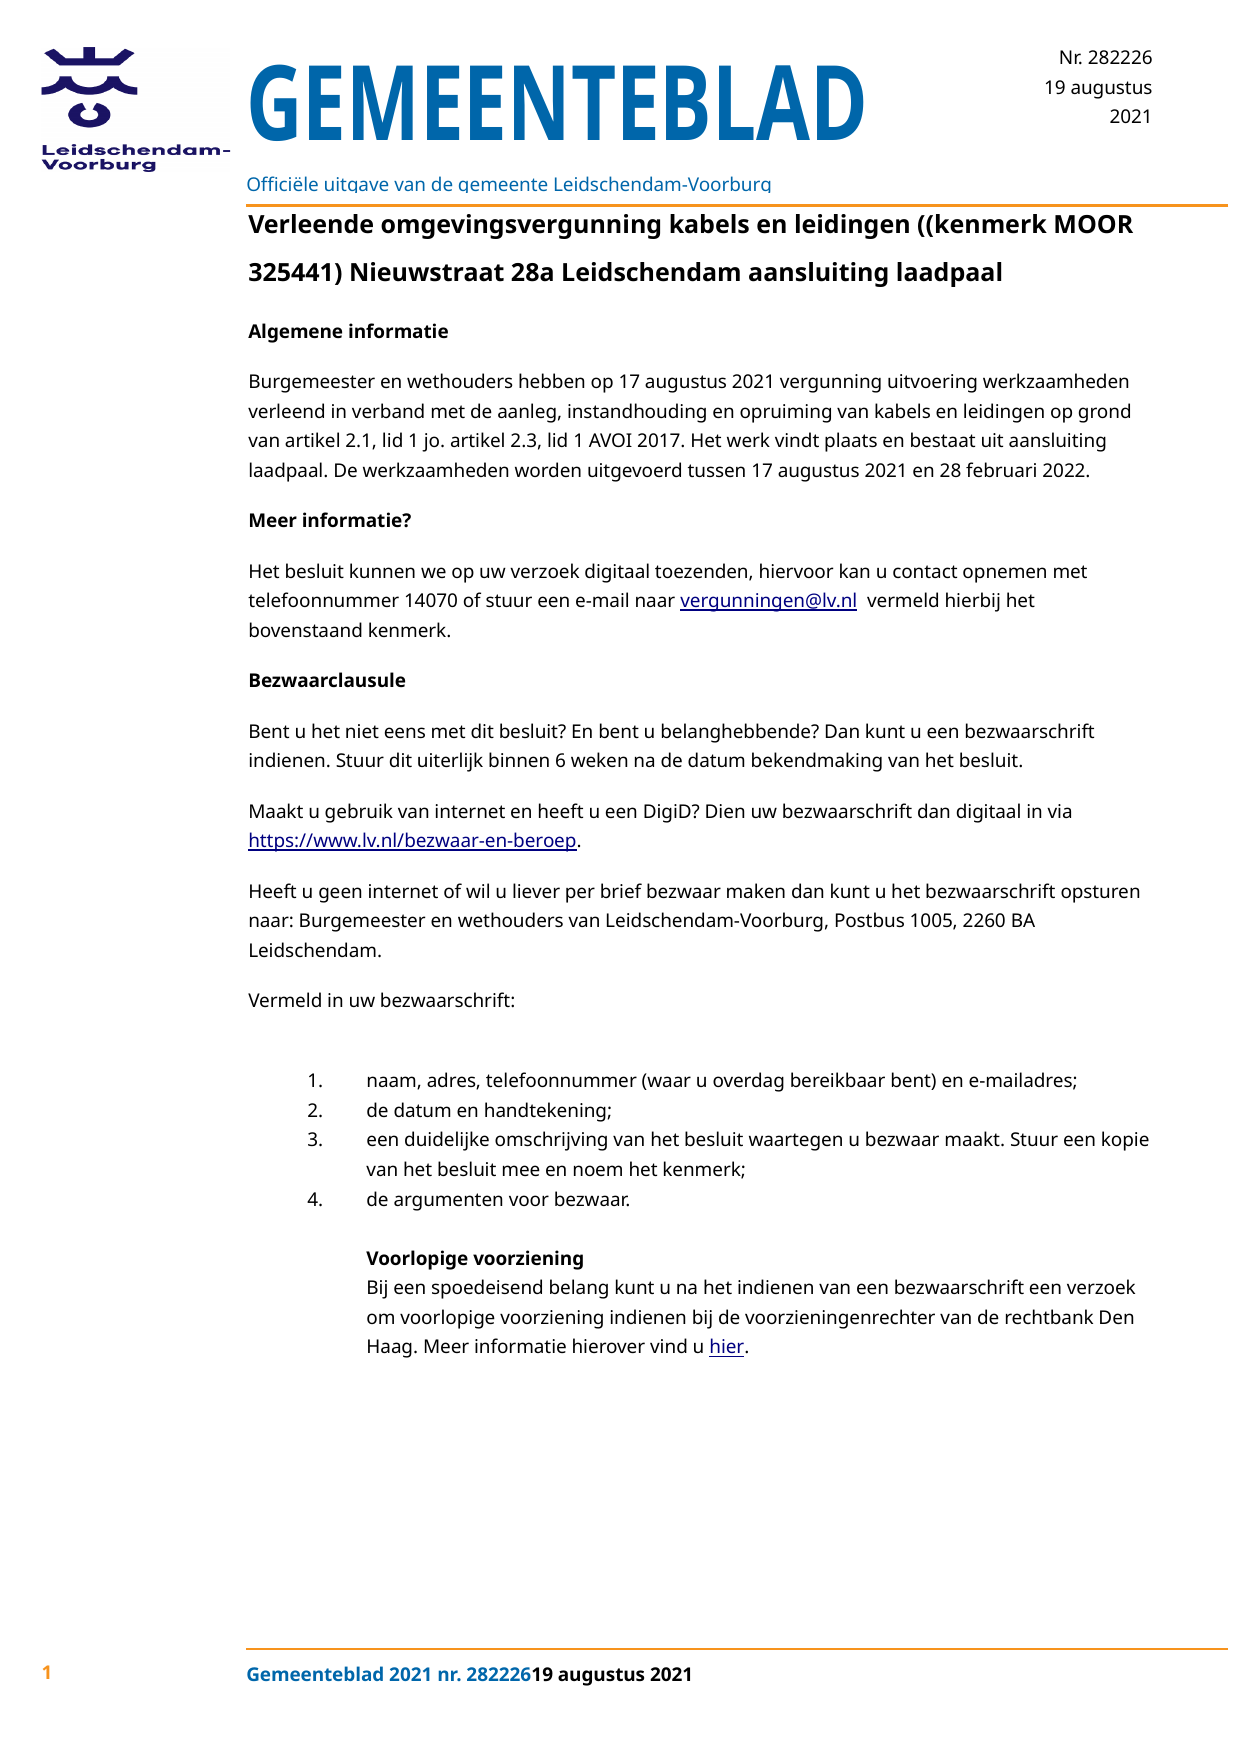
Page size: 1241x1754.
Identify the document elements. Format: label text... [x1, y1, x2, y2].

list de argumenten voor bezwaar. [307, 1186, 1152, 1212]
list Bij een spoedeisend belang kunt u na het indienen van een bezwaarschrift een verzoek om voorlopige voorziening indienen bij de voorzieningenrechter van de rechtbank Den Haag. Meer informatie hierover vind u hier. [307, 1274, 1152, 1359]
picture [41, 47, 231, 172]
text Burgemeester en wethouders hebben op 17 augustus 2021 vergunning uitvoering werkzaamheden verleend in verband met de aanleg, instandhouding en opruiming van kabels en leidingen op grond van artikel 2.1, lid 1 jo. artikel 2.3, lid 1 AVOI 2017. Het werk vindt plaats en bestaat uit aansluiting laadpaal. De werkzaamheden worden uitgevoerd tussen 17 augustus 2021 en 28 februari 2022. [248, 368, 1152, 483]
text Algemene informatie [248, 318, 1152, 344]
list de datum en handtekening; [307, 1097, 1152, 1123]
list Voorlopige voorziening [307, 1245, 1152, 1271]
text Verleende omgevingsvergunning kabels en leidingen ((kenmerk MOOR 325441) Nieuwstraat 28a Leidschendam aansluiting laadpaal [248, 207, 1152, 288]
text Het besluit kunnen we op uw verzoek digitaal toezenden, hiervoor kan u contact opnemen met telefoonnummer 14070 of stuur een e-mail naar vergunningen@lv.nl vermeld hierbij het bovenstaand kenmerk. [248, 558, 1152, 643]
text Heeft u geen internet of wil u liever per brief bezwaar maken dan kunt u het bezwaarschrift opsturen naar: Burgemeester en wethouders van Leidschendam-Voorburg, Postbus 1005, 2260 BA Leidschendam. [248, 878, 1152, 963]
text Maakt u gebruik van internet en heeft u een DigiD? Dien uw bezwaarschrift dan digitaal in via https://www.lv.nl/bezwaar-en-beroep. [248, 798, 1152, 853]
list naam, adres, telefoonnummer (waar u overdag bereikbaar bent) en e-mailadres; [307, 1067, 1152, 1093]
text Vermeld in uw bezwaarschrift: [248, 987, 1152, 1013]
text Meer informatie? [248, 507, 1152, 533]
text Bezwaarclausule [248, 667, 1152, 693]
list een duidelijke omschrijving van het besluit waartegen u bezwaar maakt. Stuur een kopie van het besluit mee en noem het kenmerk; [307, 1127, 1152, 1182]
text Bent u het niet eens met dit besluit? En bent u belanghebbende? Dan kunt u een bezwaarschrift indienen. Stuur dit uiterlijk binnen 6 weken na de datum bekendmaking van het besluit. [248, 718, 1152, 773]
